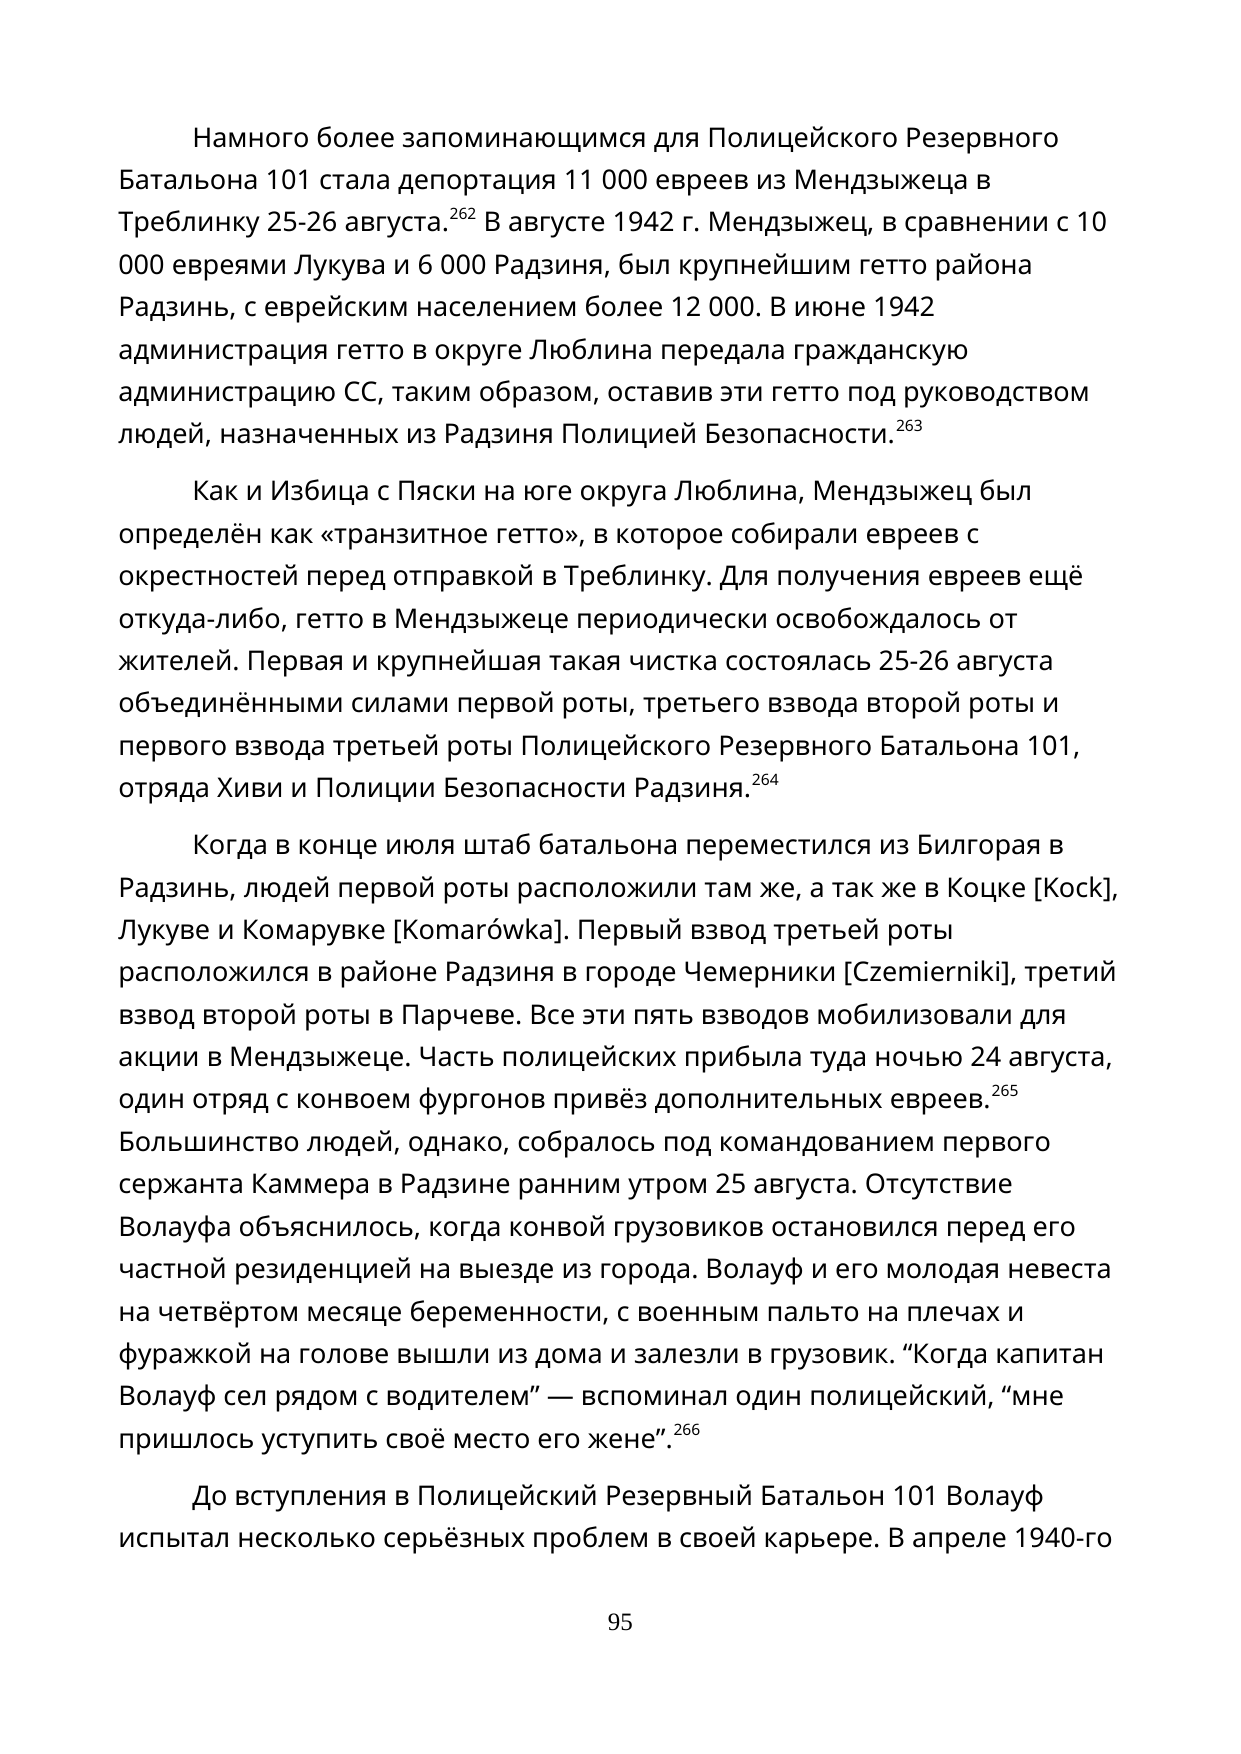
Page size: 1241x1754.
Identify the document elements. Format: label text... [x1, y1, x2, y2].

text Как и Избица с Пяски на юге округа Люблина, Мендзыжец был определён как «транзитное гетто», в которое собирали евреев с окрестностей перед отправкой в Треблинку. Для получения евреев ещё откуда-либо, гетто в Мендзыжеце периодически освобождалось от жителей. Первая и крупнейшая такая чистка состоялась 25-26 августа объединёнными силами первой роты, третьего взвода второй роты и первого взвода третьей роты Полицейского Резервного Батальона 101, отряда Хиви и Полиции Безопасности Радзиня. [118, 472, 1122, 806]
text Когда в конце июля штаб батальона переместился из Билгорая в Радзинь, людей первой роты расположили там же, а так же в Коцке [Kock], Лукуве и Комарувке [Komarówka]. Первый взвод третьей роты расположился в районе Радзиня в городе Чемерники [Czemierniki], третий взвод второй роты в Парчеве. Все эти пять взводов мобилизовали для акции в Мендзыжеце. Часть полицейских прибыла туда ночью 24 августа, один отряд с конвоем фургонов привёз дополнительных евреев. Большинство людей, однако, собралось под командованием первого сержанта Каммера в Радзине ранним утром 25 августа. Отсутствие Волауфа объяснилось, когда конвой грузовиков остановился перед его частной резиденцией на выезде из города. Волауф и его молодая невеста на четвёртом месяце беременности, с военным пальто на плечах и фуражкой на голове вышли из дома и залезли в грузовик. “Когда капитан Волауф сел рядом с водителем” — вспоминал один полицейский, “мне пришлось уступить своё место его жене”. [118, 826, 1122, 1456]
text Намного более запоминающимся для Полицейского Резервного Батальона 101 стала депортация 11 000 евреев из Мендзыжеца в Треблинку 25-26 августа. В августе 1942 г. Мендзыжец, в сравнении с 10 000 евреями Лукува и 6 000 Радзиня, был крупнейшим гетто района Радзинь, с еврейским населением более 12 000. В июне 1942 администрация гетто в округе Люблина передала гражданскую администрацию СС, таким образом, оставив эти гетто под руководством людей, назначенных из Радзиня Полицией Безопасности. [118, 118, 1122, 452]
text До вступления в Полицейский Резервный Батальон 101 Волауф испытал несколько серьёзных проблем в своей карьере. В апреле 1940-го [118, 1476, 1122, 1555]
